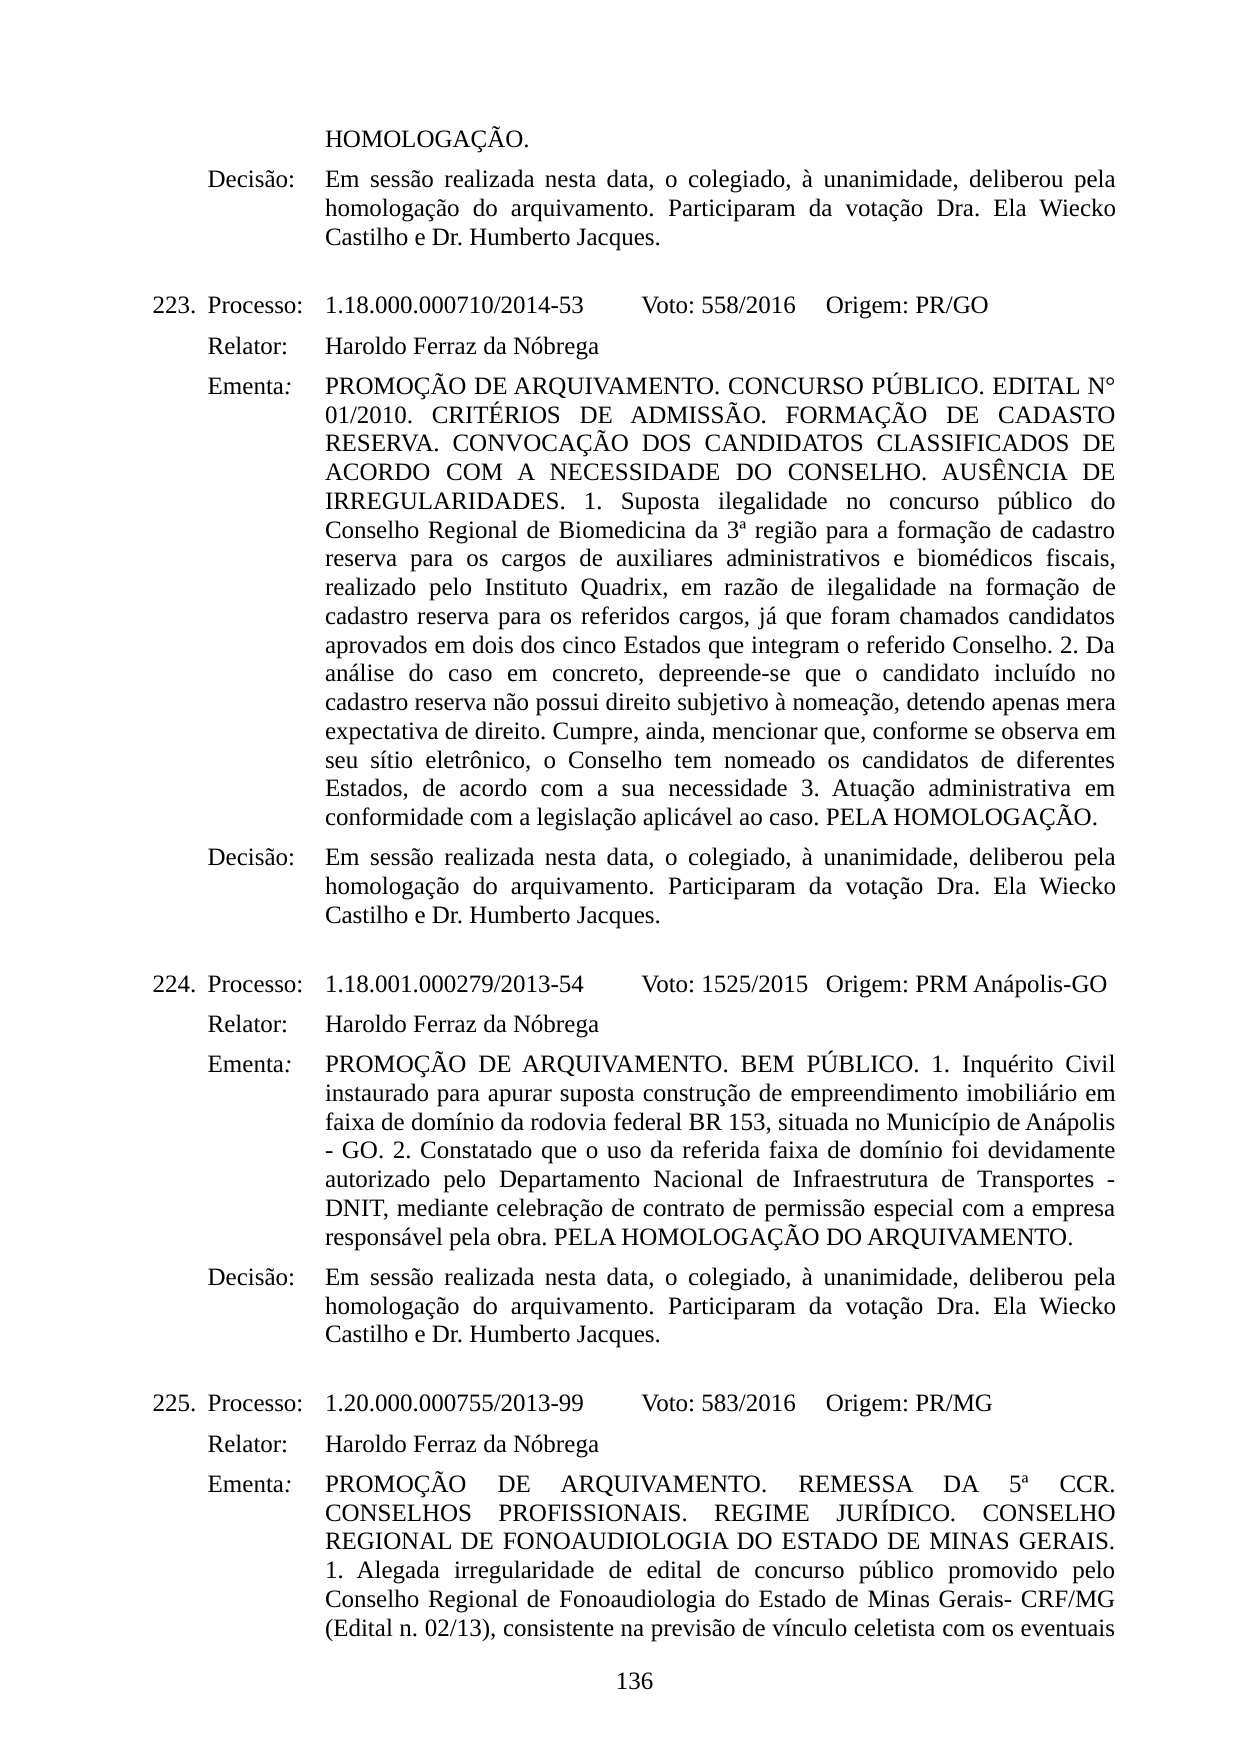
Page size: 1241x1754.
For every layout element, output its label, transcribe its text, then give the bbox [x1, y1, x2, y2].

table_cell HOMOLOGAÇÃO. [319, 118, 1122, 158]
table_header Origem: PR/GO [820, 285, 1122, 325]
table_cell [146, 1044, 202, 1256]
table_cell Relator: [202, 1003, 319, 1043]
table_header Voto: 1525/2015 [635, 963, 820, 1003]
table_cell [146, 158, 202, 256]
table_cell Relator: [202, 325, 319, 365]
table_header 1.20.000.000755/2013-99 [319, 1383, 635, 1423]
table_header 223. [146, 285, 202, 325]
table_header Voto: 558/2016 [635, 285, 820, 325]
table_header Processo: [202, 963, 319, 1003]
table_header 225. [146, 1383, 202, 1423]
table_cell Haroldo Ferraz da Nóbrega [319, 1423, 1122, 1463]
table_cell [146, 1423, 202, 1463]
table_cell Ementa: [202, 365, 319, 837]
table_cell Em sessão realizada nesta data, o colegiado, à unanimidade, deliberou pela homologação do arquivamento. Participaram da votação Dra. Ela Wiecko Castilho e Dr. Humberto Jacques. [319, 158, 1122, 256]
table_cell PROMOÇÃO DE ARQUIVAMENTO. BEM PÚBLICO. 1. Inquérito Civil instaurado para apurar suposta construção de empreendimento imobiliário em faixa de domínio da rodovia federal BR 153, situada no Município de Anápolis - GO. 2. Constatado que o uso da referida faixa de domínio foi devidamente autorizado pelo Departamento Nacional de Infraestrutura de Transportes - DNIT, mediante celebração de contrato de permissão especial com a empresa responsável pela obra. PELA HOMOLOGAÇÃO DO ARQUIVAMENTO. [319, 1044, 1122, 1256]
table_header 224. [146, 963, 202, 1003]
table_cell [146, 365, 202, 837]
table_cell Decisão: [202, 158, 319, 256]
table_cell Haroldo Ferraz da Nóbrega [319, 325, 1122, 365]
table_cell Ementa: [202, 1463, 319, 1647]
table_cell Em sessão realizada nesta data, o colegiado, à unanimidade, deliberou pela homologação do arquivamento. Participaram da votação Dra. Ela Wiecko Castilho e Dr. Humberto Jacques. [319, 1256, 1122, 1354]
table_cell Haroldo Ferraz da Nóbrega [319, 1003, 1122, 1043]
table_cell Relator: [202, 1423, 319, 1463]
table_header Origem: PR/MG [820, 1383, 1122, 1423]
table_cell [146, 1003, 202, 1043]
table_cell [146, 837, 202, 934]
table_cell [202, 118, 319, 158]
table_cell PROMOÇÃO DE ARQUIVAMENTO. REMESSA DA 5ª CCR. CONSELHOS PROFISSIONAIS. REGIME JURÍDICO. CONSELHO REGIONAL DE FONOAUDIOLOGIA DO ESTADO DE MINAS GERAIS. 1. Alegada irregularidade de edital de concurso público promovido pelo Conselho Regional de Fonoaudiologia do Estado de Minas Gerais- CRF/MG (Edital n. 02/13), consistente na previsão de vínculo celetista com os eventuais [319, 1463, 1122, 1647]
table_header Processo: [202, 285, 319, 325]
table_cell Ementa: [202, 1044, 319, 1256]
table_header Origem: PRM Anápolis-GO [820, 963, 1122, 1003]
table_cell [146, 325, 202, 365]
table_header Processo: [202, 1383, 319, 1423]
table_cell [146, 1256, 202, 1354]
table_cell Em sessão realizada nesta data, o colegiado, à unanimidade, deliberou pela homologação do arquivamento. Participaram da votação Dra. Ela Wiecko Castilho e Dr. Humberto Jacques. [319, 837, 1122, 934]
table_header 1.18.000.000710/2014-53 [319, 285, 635, 325]
table_cell Decisão: [202, 1256, 319, 1354]
table_cell [146, 118, 202, 158]
table_header Voto: 583/2016 [635, 1383, 820, 1423]
table_header 1.18.001.000279/2013-54 [319, 963, 635, 1003]
table_cell PROMOÇÃO DE ARQUIVAMENTO. CONCURSO PÚBLICO. EDITAL N° 01/2010. CRITÉRIOS DE ADMISSÃO. FORMAÇÃO DE CADASTO RESERVA. CONVOCAÇÃO DOS CANDIDATOS CLASSIFICADOS DE ACORDO COM A NECESSIDADE DO CONSELHO. AUSÊNCIA DE IRREGULARIDADES. 1. Suposta ilegalidade no concurso público do Conselho Regional de Biomedicina da 3ª região para a formação de cadastro reserva para os cargos de auxiliares administrativos e biomédicos fiscais, realizado pelo Instituto Quadrix, em razão de ilegalidade na formação de cadastro reserva para os referidos cargos, já que foram chamados candidatos aprovados em dois dos cinco Estados que integram o referido Conselho. 2. Da análise do caso em concreto, depreende-se que o candidato incluído no cadastro reserva não possui direito subjetivo à nomeação, detendo apenas mera expectativa de direito. Cumpre, ainda, mencionar que, conforme se observa em seu sítio eletrônico, o Conselho tem nomeado os candidatos de diferentes Estados, de acordo com a sua necessidade 3. Atuação administrativa em conformidade com a legislação aplicável ao caso. PELA HOMOLOGAÇÃO. [319, 365, 1122, 837]
table_cell Decisão: [202, 837, 319, 934]
table_cell [146, 1463, 202, 1647]
